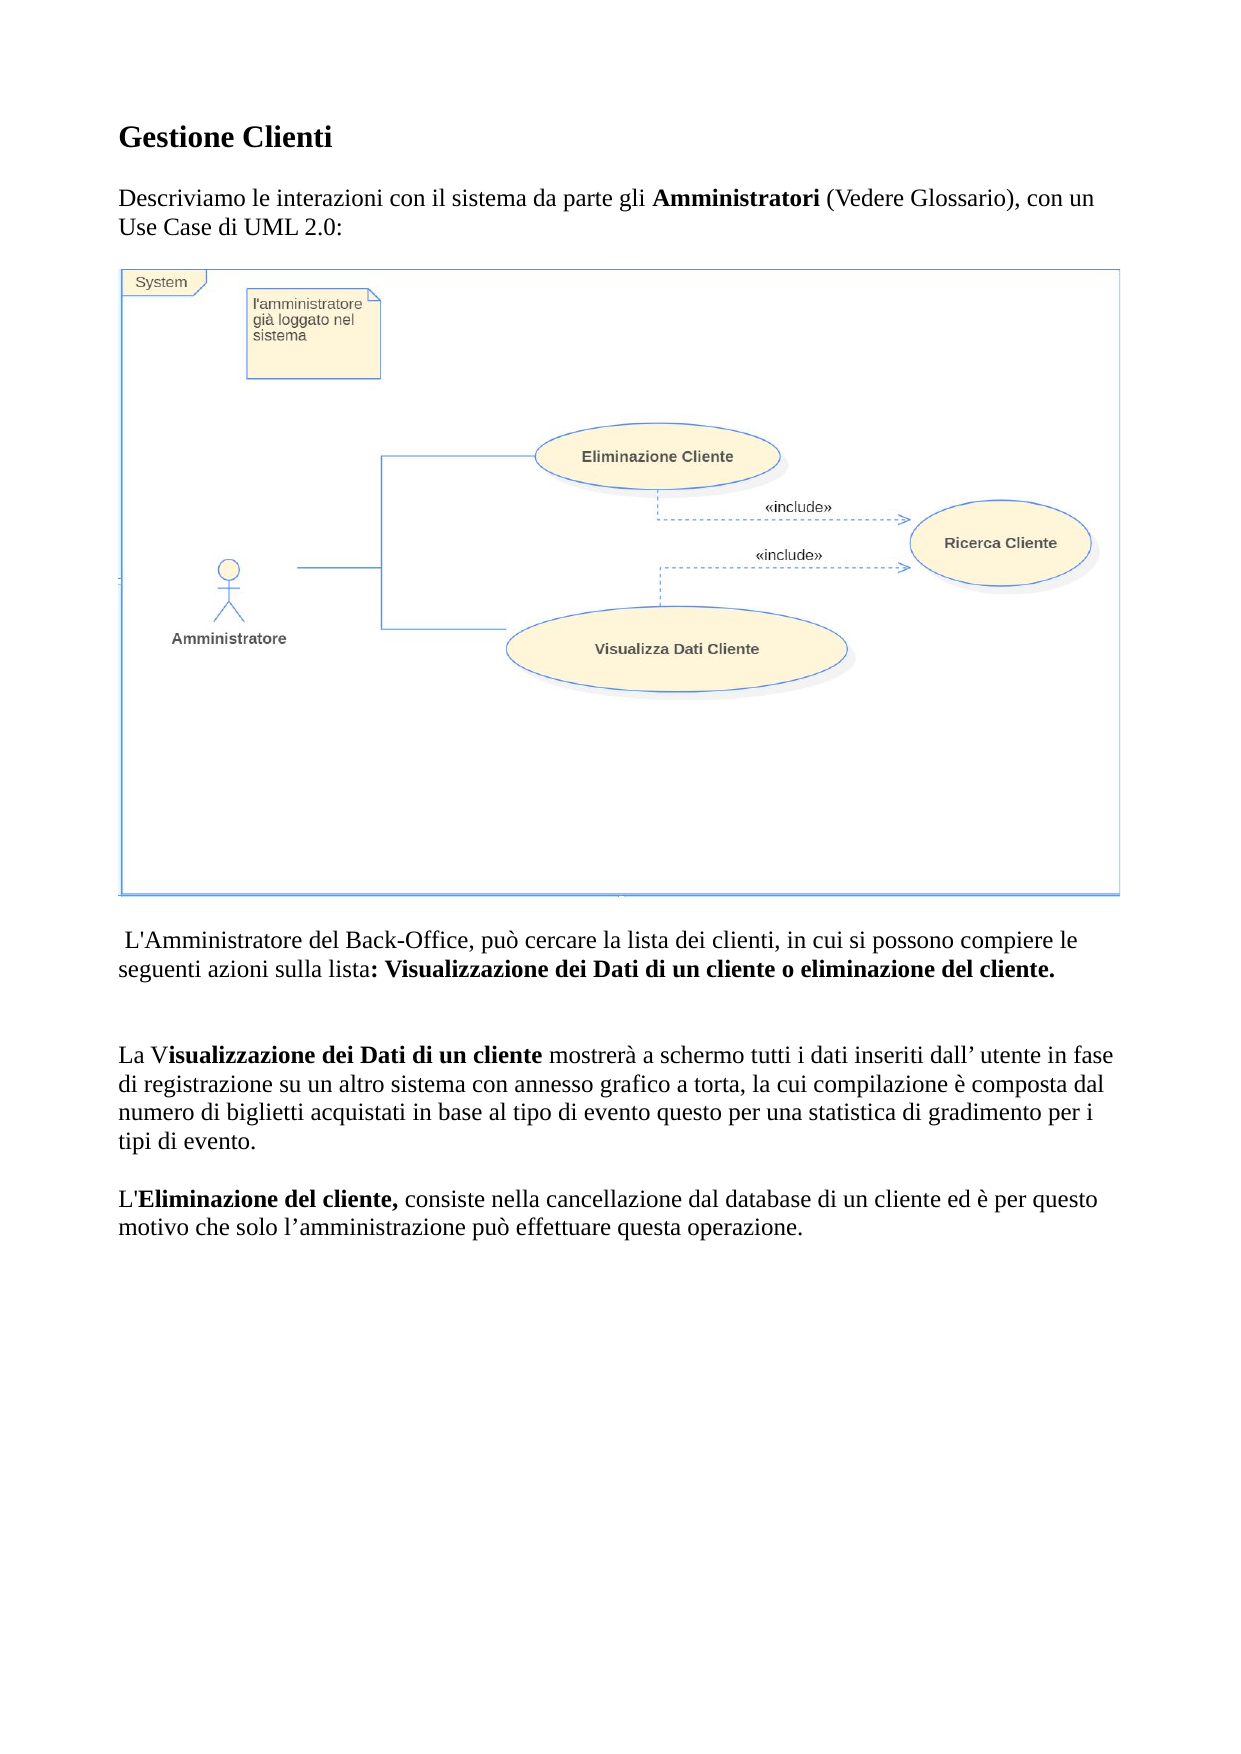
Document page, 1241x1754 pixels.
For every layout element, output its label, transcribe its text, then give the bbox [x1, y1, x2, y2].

text L'Amministratore del Back-Office, può cercare la lista dei clienti, in cui si possono compiere le seguenti azioni sulla lista: Visualizzazione dei Dati di un cliente o eliminazione del cliente. [118, 925, 1122, 982]
text Descriviamo le interazioni con il sistema da parte gli Amministratori (Vedere Glossario), con un Use Case di UML 2.0: [118, 183, 1122, 240]
text La Visualizzazione dei Dati di un cliente mostrerà a schermo tutti i dati inseriti dall’ utente in fase di registrazione su un altro sistema con annesso grafico a torta, la cui compilazione è composta dal numero di biglietti acquistati in base al tipo di evento questo per una statistica di gradimento per i tipi di evento. [118, 1040, 1122, 1155]
text L'Eliminazione del cliente, consiste nella cancellazione dal database di un cliente ed è per questo motivo che solo l’amministrazione può effettuare questa operazione. [118, 1184, 1122, 1241]
text Gestione Clienti [118, 118, 1122, 154]
picture [118, 269, 1121, 897]
